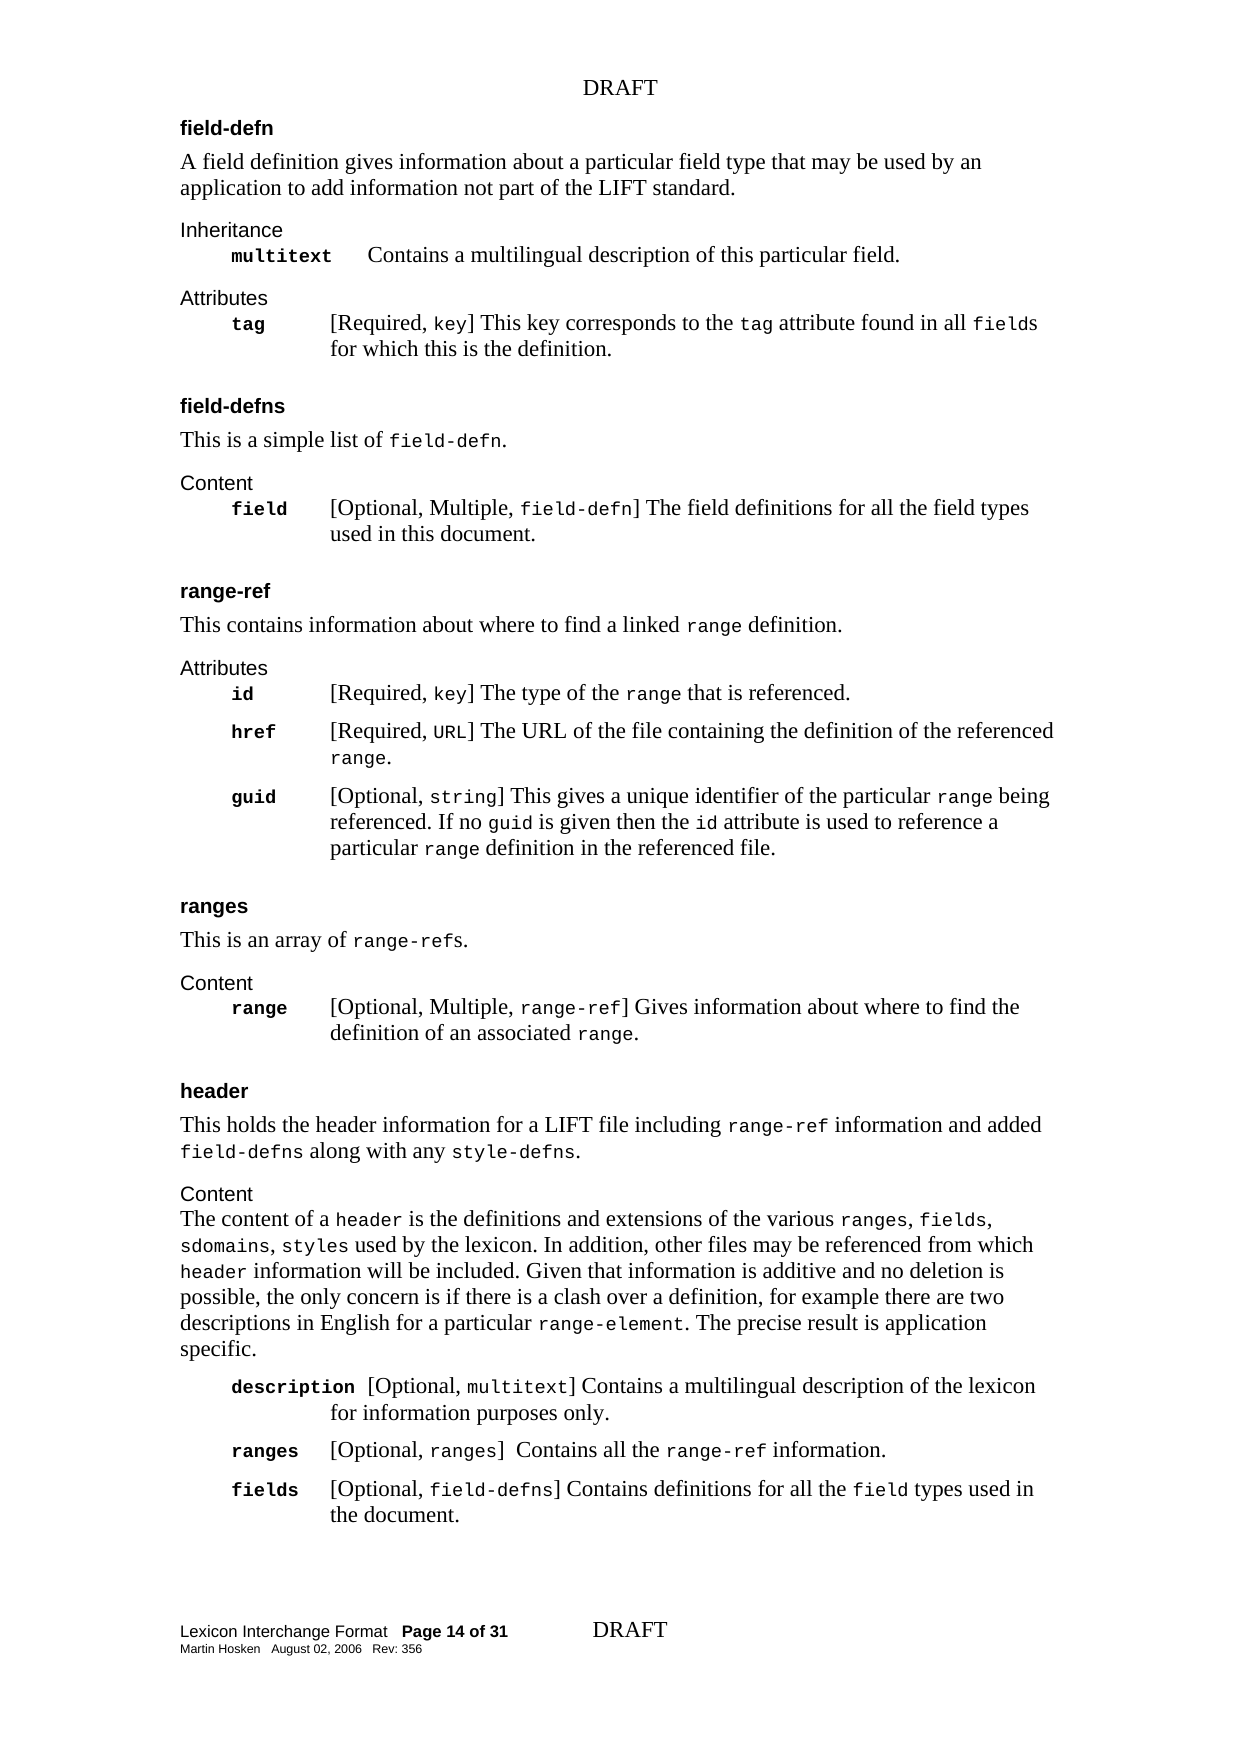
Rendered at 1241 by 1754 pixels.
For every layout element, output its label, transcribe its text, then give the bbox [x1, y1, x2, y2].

text fields [Optional, field-defns] Contains definitions for all the field types used in the document. [231, 1476, 1061, 1527]
text href [Required, URL] The URL of the file containing the definition of the referenced range. [231, 718, 1061, 770]
subtitle Content [180, 1183, 1061, 1206]
text A field definition gives information about a particular field type that may be used by an application to add information not part of the LIFT standard. [180, 149, 1061, 200]
text The content of a header is the definitions and extensions of the various ranges, fields, sdomains, styles used by the lexicon. In addition, other files may be referenced from which header information will be included. Given that information is additive and no deletion is possible, the only concern is if there is a clash over a definition, for example there are two descriptions in English for a particular range-element. The precise result is application specific. [180, 1206, 1061, 1361]
text description [Optional, multitext] Contains a multilingual description of the lexicon for information purposes only. [231, 1373, 1061, 1425]
subtitle field-defn [180, 117, 1061, 140]
subtitle ranges [180, 894, 1061, 918]
subtitle Inheritance [180, 218, 1061, 242]
text tag [Required, key] This key corresponds to the tag attribute found in all fields for which this is the definition. [231, 309, 1061, 361]
subtitle Attributes [180, 286, 1061, 309]
text This contains information about where to find a linked range definition. [180, 612, 1061, 638]
text This is a simple list of field-defn. [180, 427, 1061, 453]
subtitle field-defns [180, 394, 1061, 418]
subtitle header [180, 1080, 1061, 1103]
text This holds the header information for a LIFT file including range-ref information and added field-defns along with any style-defns. [180, 1112, 1061, 1164]
text guid [Optional, string] This gives a unique identifier of the particular range being referenced. If no guid is given then the id attribute is used to reference a particular range definition in the referenced file. [231, 783, 1061, 861]
subtitle Content [180, 471, 1061, 494]
text field [Optional, Multiple, field-defn] The field definitions for all the field types used in this document. [231, 494, 1061, 546]
text This is an array of range-refs. [180, 927, 1061, 953]
text id [Required, key] The type of the range that is referenced. [231, 679, 1061, 706]
text range [Optional, Multiple, range-ref] Gives information about where to find the definition of an associated range. [231, 994, 1061, 1046]
subtitle range-ref [180, 579, 1061, 603]
text multitext Contains a multilingual description of this particular field. [231, 242, 1061, 268]
subtitle Attributes [180, 656, 1061, 679]
text ranges [Optional, ranges] Contains all the range-ref information. [231, 1437, 1061, 1463]
subtitle Content [180, 971, 1061, 994]
